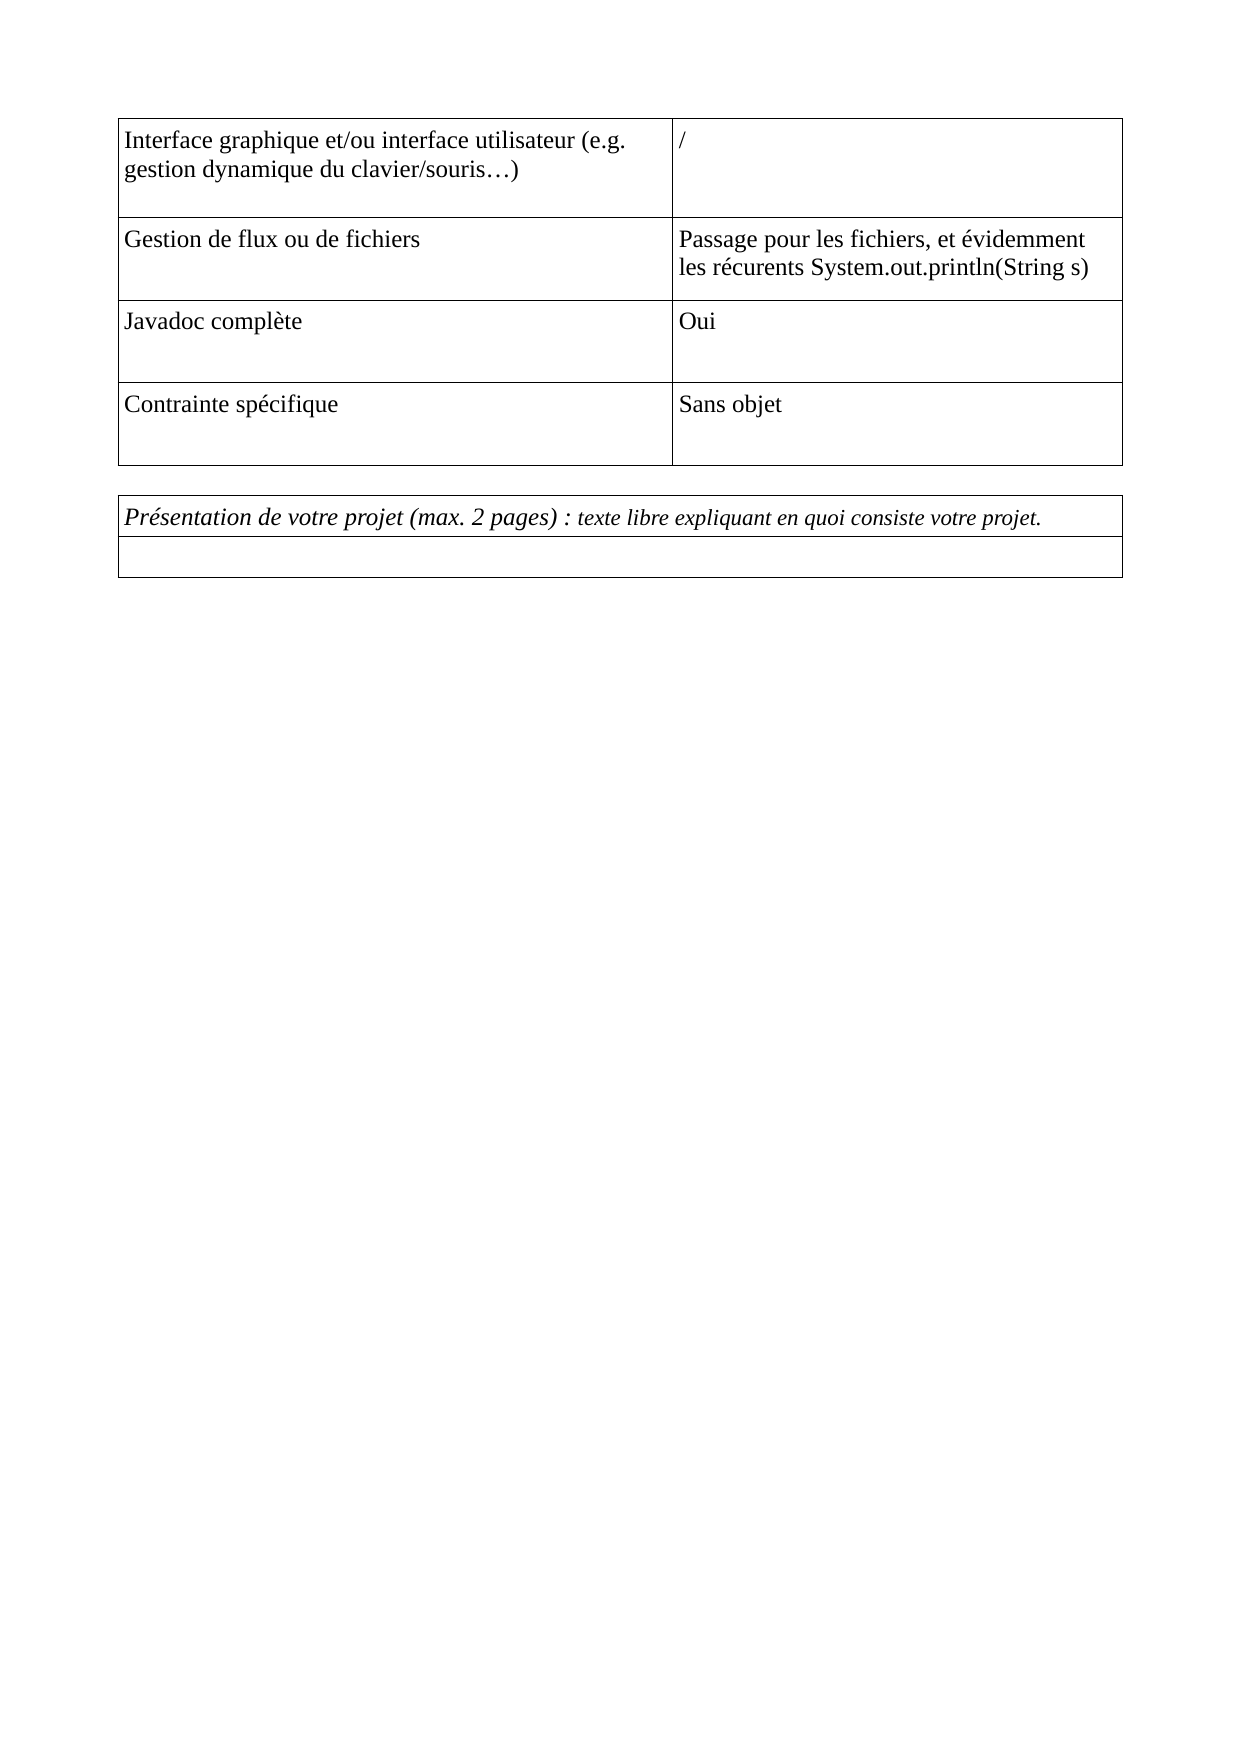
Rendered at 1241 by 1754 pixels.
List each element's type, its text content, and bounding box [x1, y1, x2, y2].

table_cell Gestion de flux ou de fichiers [119, 218, 672, 299]
table_cell [119, 537, 1122, 577]
table_cell Javadoc complète [119, 301, 672, 382]
table_cell / [673, 119, 1122, 217]
table_cell Sans objet [673, 383, 1122, 465]
table_cell Oui [673, 301, 1122, 382]
table_cell Passage pour les fichiers, et évidemment les récurents System.out.println(String s) [673, 218, 1122, 299]
table_cell Interface graphique et/ou interface utilisateur (e.g. gestion dynamique du clavier/souris…) [119, 119, 672, 217]
table_header Présentation de votre projet (max. 2 pages) : texte libre expliquant en quoi consiste votre projet. [119, 496, 1122, 536]
table_cell Contrainte spécifique [119, 383, 672, 465]
